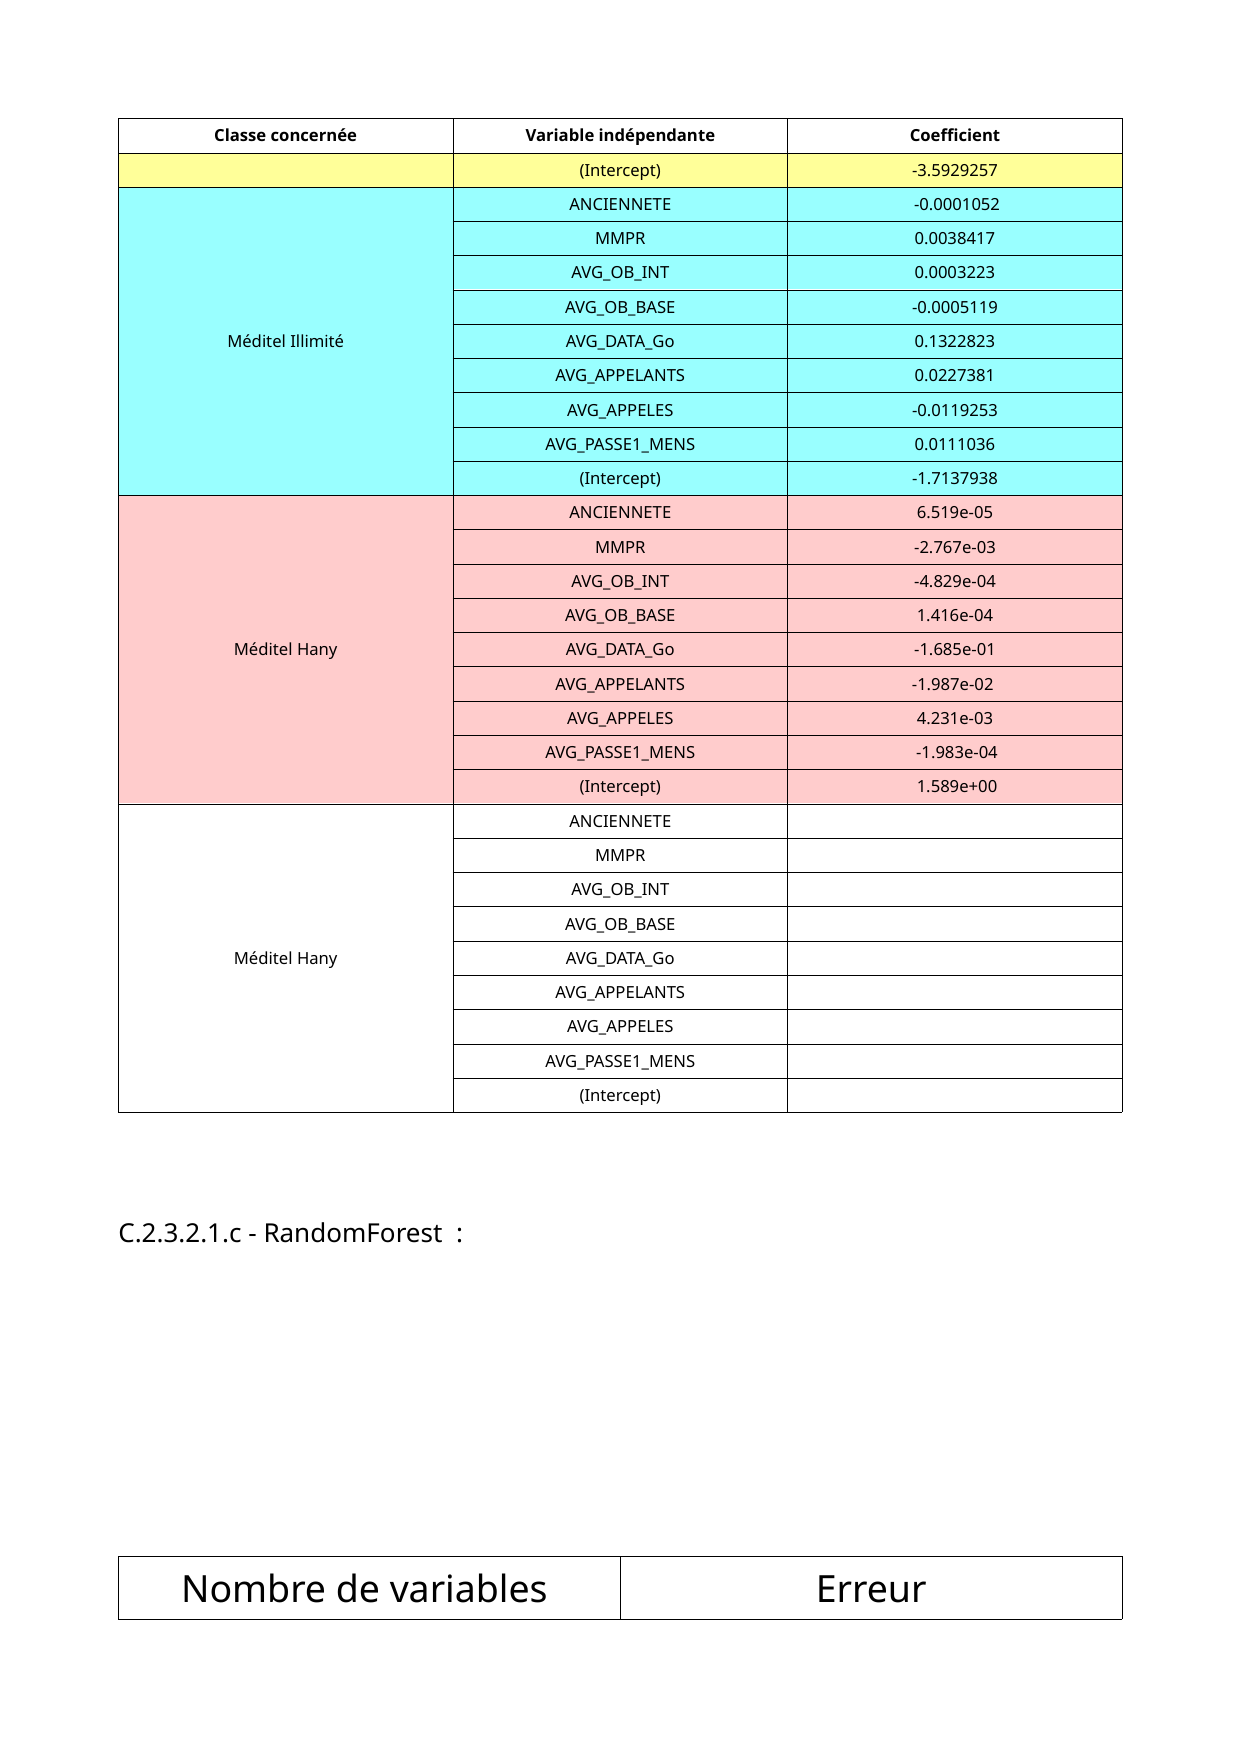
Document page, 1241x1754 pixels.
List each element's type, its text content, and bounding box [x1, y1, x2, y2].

table_cell (Intercept) [454, 770, 787, 803]
table_cell [788, 942, 1122, 975]
table_cell [788, 976, 1122, 1009]
table_cell AVG_APPELES [454, 393, 787, 427]
text C.2.3.2.1.c - RandomForest : [118, 1214, 1093, 1250]
table_cell [788, 839, 1122, 872]
table_cell 6.519e-05 [788, 496, 1122, 529]
table_cell AVG_OB_BASE [454, 907, 787, 941]
table_cell Méditel Hany [119, 496, 453, 803]
table_cell -1.987e-02 [788, 667, 1122, 701]
table_cell 4.231e-03 [788, 702, 1122, 735]
table_cell AVG_PASSE1_MENS [454, 1045, 787, 1078]
table_cell [788, 805, 1122, 838]
table_cell [788, 907, 1122, 941]
table_cell 0.1322823 [788, 325, 1122, 358]
table_cell 1.589e+00 [788, 770, 1122, 803]
table_cell -0.0119253 [788, 393, 1122, 427]
table_header Classe concernée [119, 119, 453, 152]
table_cell [788, 873, 1122, 906]
table_header Nombre de variables [119, 1557, 620, 1619]
table_cell MMPR [454, 839, 787, 872]
table_cell AVG_OB_INT [454, 256, 787, 289]
table_cell 0.0111036 [788, 428, 1122, 461]
table_cell -3.5929257 [788, 154, 1122, 187]
table_cell [119, 154, 453, 187]
table_cell AVG_APPELES [454, 702, 787, 735]
table_cell -1.685e-01 [788, 633, 1122, 666]
table_cell AVG_PASSE1_MENS [454, 428, 787, 461]
table_cell AVG_DATA_Go [454, 633, 787, 666]
table_cell AVG_DATA_Go [454, 325, 787, 358]
table_cell Méditel Hany [119, 805, 453, 1112]
table_cell (Intercept) [454, 1079, 787, 1112]
table_cell ANCIENNETE [454, 188, 787, 221]
table_cell Méditel Illimité [119, 188, 453, 495]
table_cell -0.0001052 [788, 188, 1122, 221]
table_cell 0.0003223 [788, 256, 1122, 289]
table_cell AVG_OB_BASE [454, 291, 787, 324]
table_cell AVG_APPELANTS [454, 359, 787, 392]
table_cell 0.0227381 [788, 359, 1122, 392]
table_header Variable indépendante [454, 119, 787, 152]
table_cell -2.767e-03 [788, 530, 1122, 564]
table_cell AVG_OB_INT [454, 873, 787, 906]
table_cell AVG_OB_INT [454, 565, 787, 598]
table_cell [788, 1010, 1122, 1043]
table_cell AVG_PASSE1_MENS [454, 736, 787, 769]
table_cell AVG_DATA_Go [454, 942, 787, 975]
table_cell 0.0038417 [788, 222, 1122, 255]
table_cell -0.0005119 [788, 291, 1122, 324]
table_cell AVG_APPELES [454, 1010, 787, 1043]
table_cell -4.829e-04 [788, 565, 1122, 598]
table_cell -1.7137938 [788, 462, 1122, 495]
table_cell (Intercept) [454, 154, 787, 187]
table_cell [788, 1079, 1122, 1112]
table_header Erreur [621, 1557, 1122, 1619]
table_cell ANCIENNETE [454, 805, 787, 838]
table_header Coefficient [788, 119, 1122, 152]
table_cell AVG_APPELANTS [454, 667, 787, 701]
table_cell ANCIENNETE [454, 496, 787, 529]
table_cell [788, 1045, 1122, 1078]
table_cell (Intercept) [454, 462, 787, 495]
table_cell MMPR [454, 530, 787, 564]
table_cell 1.416e-04 [788, 599, 1122, 632]
table_cell AVG_APPELANTS [454, 976, 787, 1009]
table_cell MMPR [454, 222, 787, 255]
table_cell -1.983e-04 [788, 736, 1122, 769]
table_cell AVG_OB_BASE [454, 599, 787, 632]
